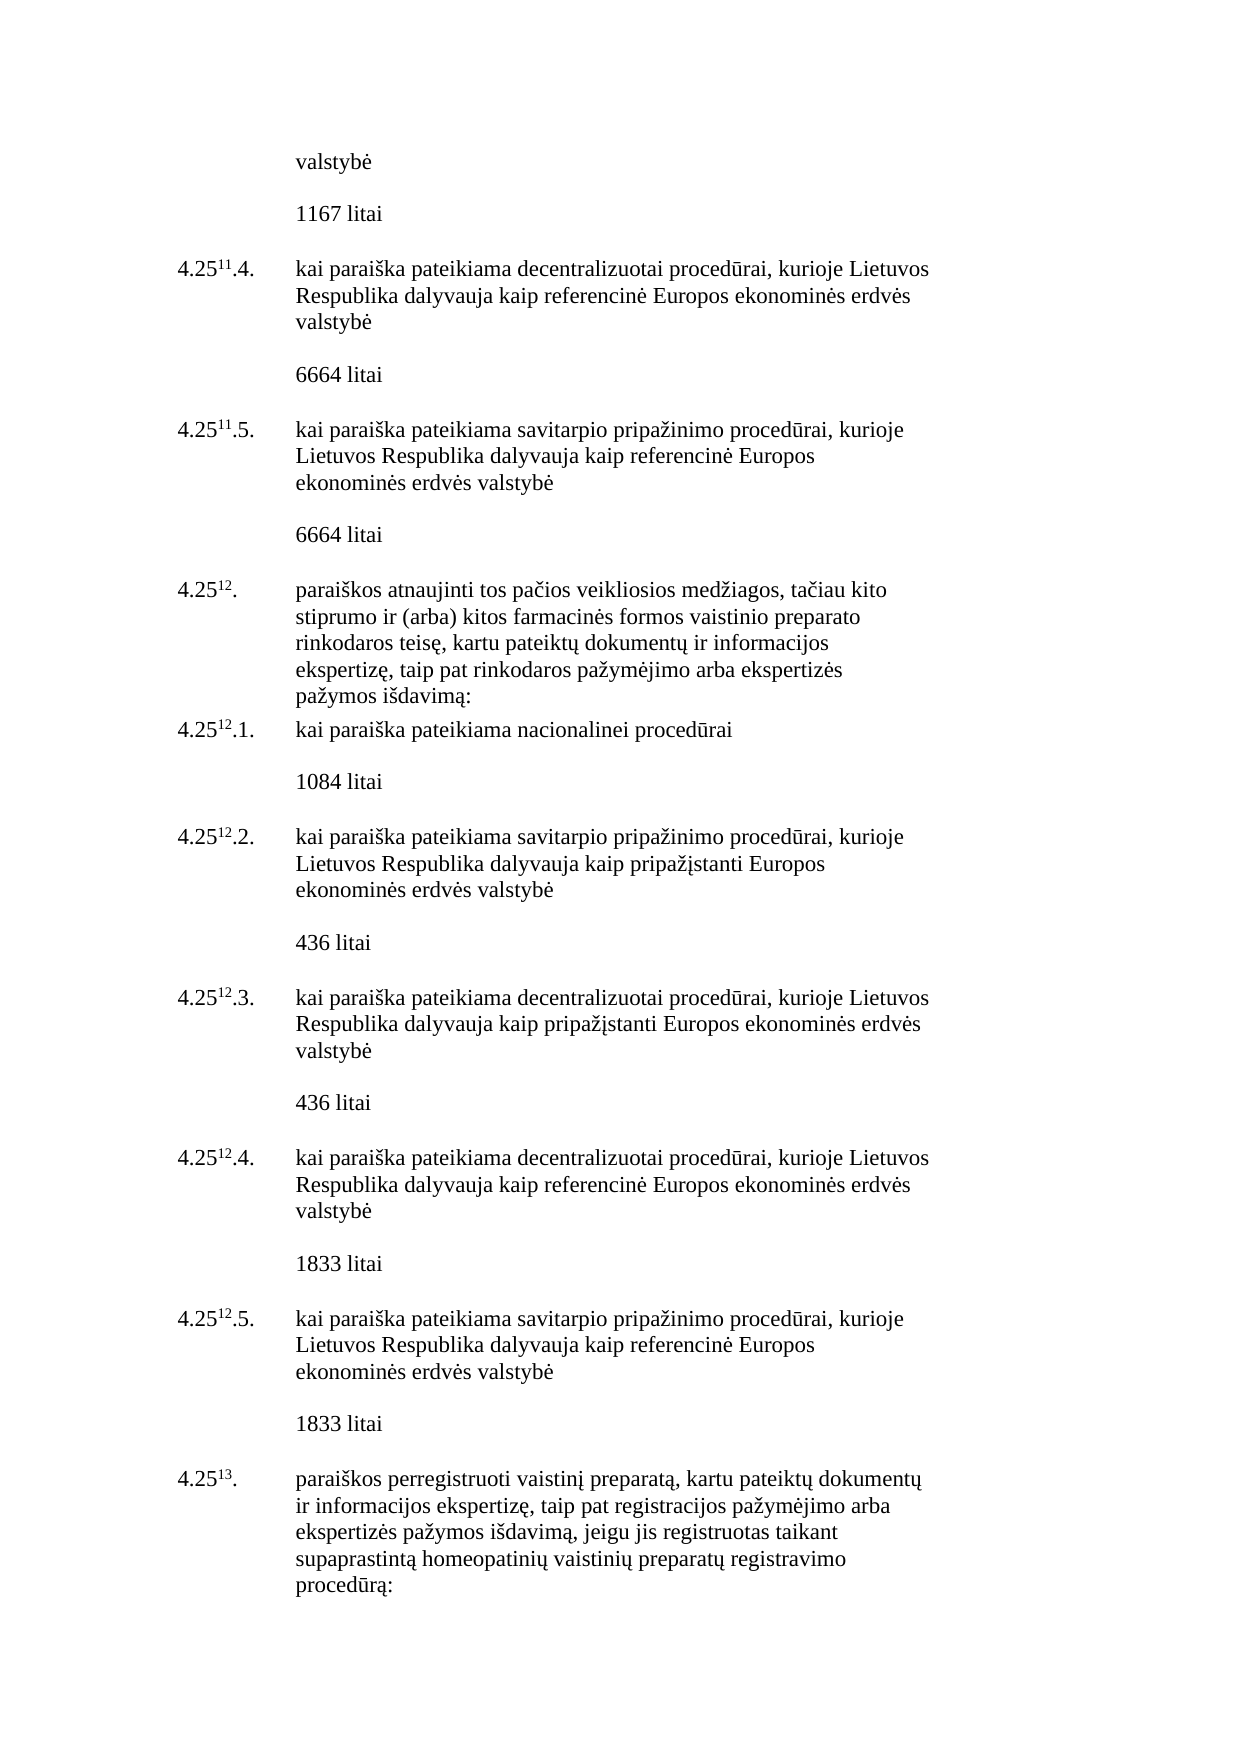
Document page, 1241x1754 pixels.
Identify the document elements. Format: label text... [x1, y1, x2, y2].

text Lietuvos Respublika dalyvauja kaip pripažįstanti Europos [177, 850, 930, 876]
text valstybė 6664 litai [177, 308, 930, 387]
text ekonominės erdvės valstybė 1833 litai [177, 1358, 930, 1437]
text valstybė 1167 litai [177, 148, 930, 227]
text stiprumo ir (arba) kitos farmacinės formos vaistinio preparato [177, 603, 930, 629]
text 4.2511.4. kai paraiška pateikiama decentralizuotai procedūrai, kurioje Lietuvos [177, 256, 930, 282]
text Respublika dalyvauja kaip referencinė Europos ekonominės erdvės [177, 1171, 930, 1197]
text supaprastintą homeopatinių vaistinių preparatų registravimo [177, 1544, 930, 1571]
text ekonominės erdvės valstybė 436 litai [177, 876, 930, 955]
text rinkodaros teisę, kartu pateiktų dokumentų ir informacijos [177, 629, 930, 656]
text Lietuvos Respublika dalyvauja kaip referencinė Europos [177, 442, 930, 469]
text 4.2513. paraiškos perregistruoti vaistinį preparatą, kartu pateiktų dokumentų [177, 1466, 930, 1492]
text 4.2512.4. kai paraiška pateikiama decentralizuotai procedūrai, kurioje Lietuvos [177, 1144, 930, 1171]
text valstybė 1833 litai [177, 1197, 930, 1276]
text 4.2512.3. kai paraiška pateikiama decentralizuotai procedūrai, kurioje Lietuvos [177, 984, 930, 1010]
text ekspertizės pažymos išdavimą, jeigu jis registruotas taikant [177, 1518, 930, 1544]
text 4.2511.5. kai paraiška pateikiama savitarpio pripažinimo procedūrai, kurioje [177, 416, 930, 442]
text valstybė 436 litai [177, 1037, 930, 1116]
text Respublika dalyvauja kaip referencinė Europos ekonominės erdvės [177, 282, 930, 308]
text 4.2512. paraiškos atnaujinti tos pačios veikliosios medžiagos, tačiau kito [177, 577, 930, 603]
text ir informacijos ekspertizę, taip pat registracijos pažymėjimo arba [177, 1492, 930, 1518]
text ekonominės erdvės valstybė 6664 litai [177, 469, 930, 548]
text 4.2512.2. kai paraiška pateikiama savitarpio pripažinimo procedūrai, kurioje [177, 823, 930, 850]
text 4.2512.1. kai paraiška pateikiama nacionalinei procedūrai 1084 litai [177, 716, 930, 795]
text ekspertizę, taip pat rinkodaros pažymėjimo arba ekspertizės [177, 656, 930, 682]
text pažymos išdavimą: [177, 682, 930, 708]
text Lietuvos Respublika dalyvauja kaip referencinė Europos [177, 1331, 930, 1358]
text 4.2512.5. kai paraiška pateikiama savitarpio pripažinimo procedūrai, kurioje [177, 1305, 930, 1331]
text Respublika dalyvauja kaip pripažįstanti Europos ekonominės erdvės [177, 1010, 930, 1037]
text procedūrą: [177, 1571, 930, 1597]
